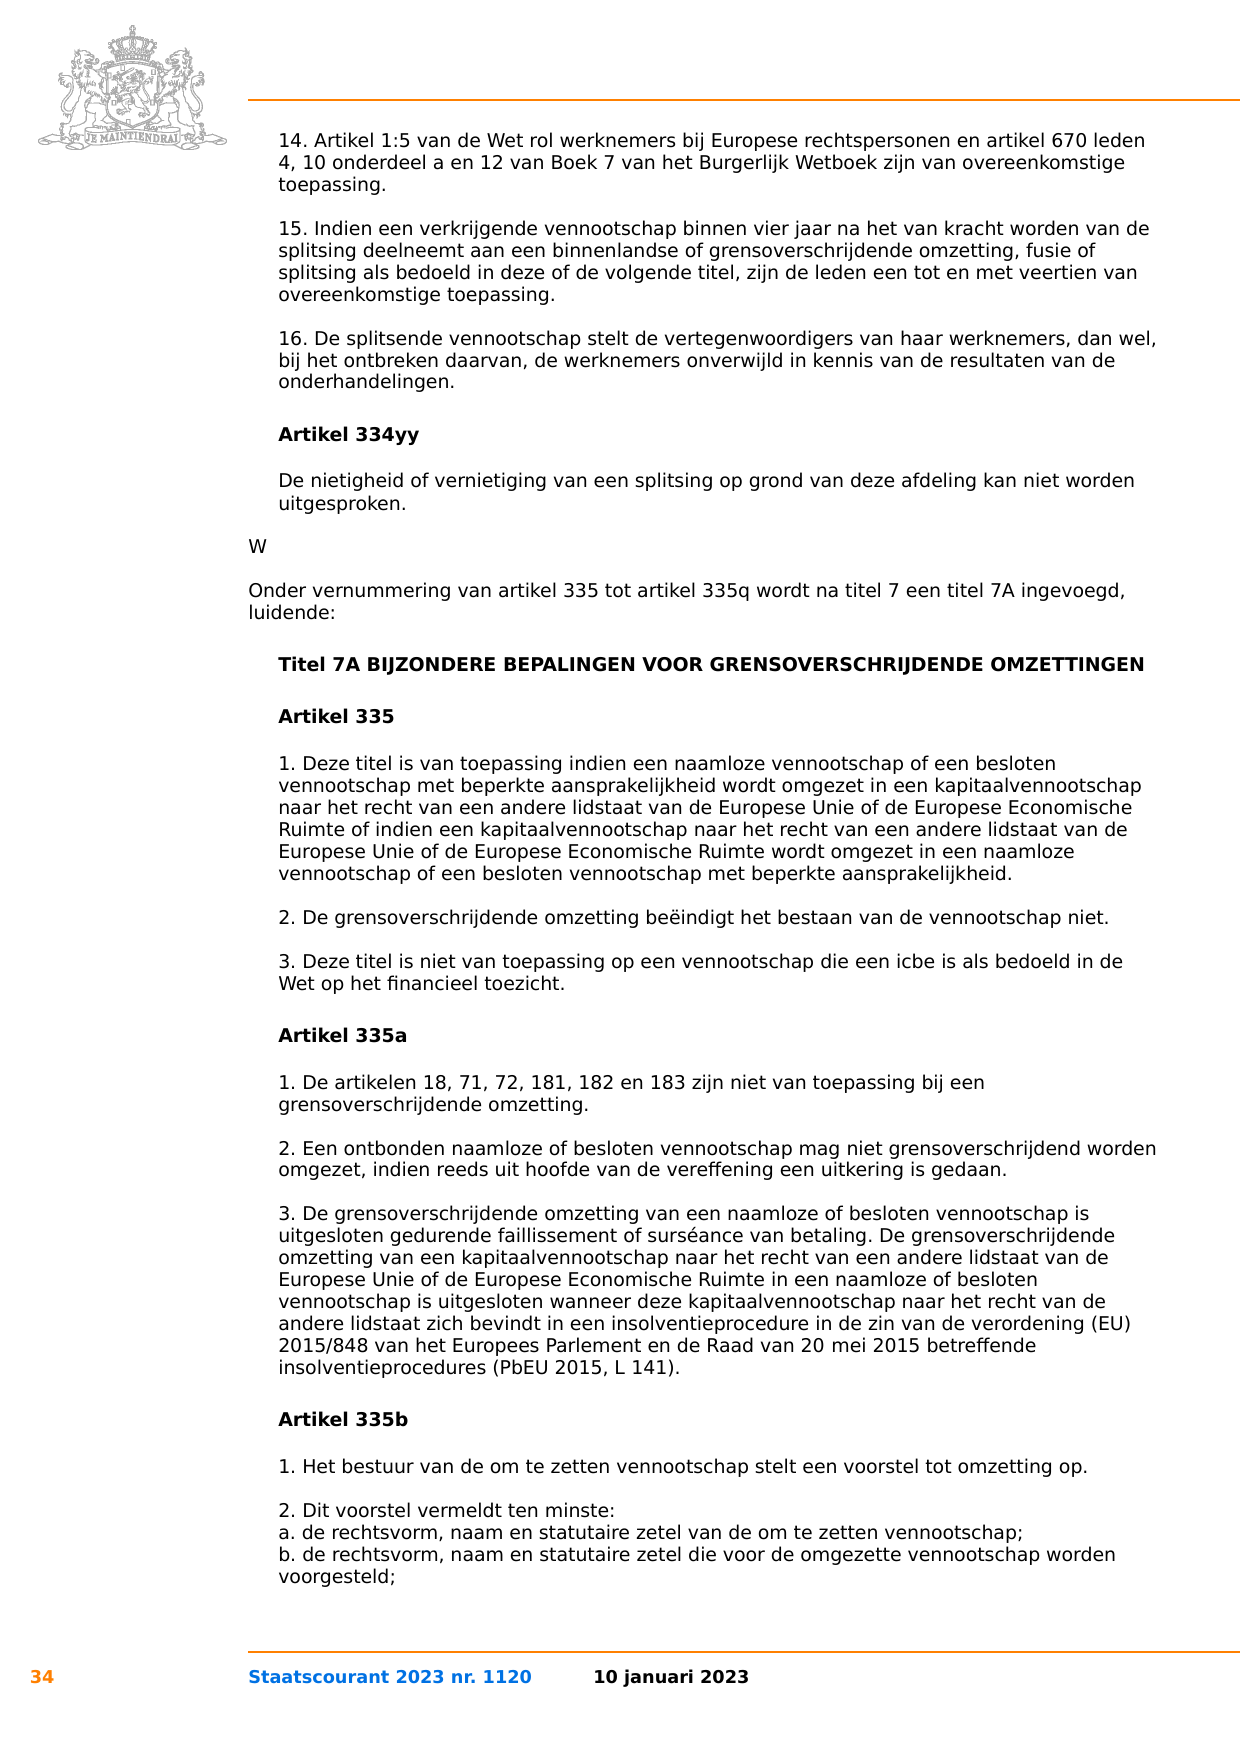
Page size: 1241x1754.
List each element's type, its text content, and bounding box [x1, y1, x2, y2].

text De nietigheid of vernietiging van een splitsing op grond van deze afdeling kan niet worden uitgesproken. [278, 470, 1163, 514]
text 1. De artikelen 18, 71, 72, 181, 182 en 183 zijn niet van toepassing bij een grensoverschrijdende omzetting. [278, 1072, 1163, 1116]
subtitle Artikel 335b [278, 1409, 1163, 1431]
text 3. Deze titel is niet van toepassing op een vennootschap die een icbe is als bedoeld in de Wet op het financieel toezicht. [278, 951, 1163, 994]
text 16. De splitsende vennootschap stelt de vertegenwoordigers van haar werknemers, dan wel, bij het ontbreken daarvan, de werknemers onverwijld in kennis van de resultaten van de onderhandelingen. [278, 327, 1163, 393]
text 2. Een ontbonden naamloze of besloten vennootschap mag niet grensoverschrijdend worden omgezet, indien reeds uit hoofde van de vereffening een uitkering is gedaan. [278, 1137, 1163, 1181]
picture [38, 25, 227, 150]
text 2. De grensoverschrijdende omzetting beëindigt het bestaan van de vennootschap niet. [278, 907, 1163, 929]
text a. de rechtsvorm, naam en statutaire zetel van de om te zetten vennootschap; [278, 1522, 1163, 1544]
text 3. De grensoverschrijdende omzetting van een naamloze of besloten vennootschap is uitgesloten gedurende faillissement of surséance van betaling. De grensoverschrijdende omzetting van een kapitaalvennootschap naar het recht van een andere lidstaat van de Europese Unie of de Europese Economische Ruimte in een naamloze of besloten vennootschap is uitgesloten wanneer deze kapitaalvennootschap naar het recht van de andere lidstaat zich bevindt in een insolventieprocedure in de zin van de verordening (EU) 2015/848 van het Europees Parlement en de Raad van 20 mei 2015 betreffende insolventieprocedures (PbEU 2015, L 141). [278, 1203, 1163, 1379]
text b. de rechtsvorm, naam en statutaire zetel die voor de omgezette vennootschap worden voorgesteld; [278, 1544, 1163, 1588]
text 2. Dit voorstel vermeldt ten minste: [278, 1500, 1163, 1522]
text 14. Artikel 1:5 van de Wet rol werknemers bij Europese rechtspersonen en artikel 670 leden 4, 10 onderdeel a en 12 van Boek 7 van het Burgerlijk Wetboek zijn van overeenkomstige toepassing. [278, 130, 1163, 196]
text Onder vernummering van artikel 335 tot artikel 335q wordt na titel 7 een titel 7A ingevoegd, luidende: [248, 580, 1163, 624]
subtitle Artikel 334yy [278, 423, 1163, 445]
subtitle Artikel 335 [278, 706, 1163, 728]
subtitle Artikel 335a [278, 1024, 1163, 1047]
text W [248, 536, 1163, 558]
text 1. Deze titel is van toepassing indien een naamloze vennootschap of een besloten vennootschap met beperkte aansprakelijkheid wordt omgezet in een kapitaalvennootschap naar het recht van een andere lidstaat van de Europese Unie of de Europese Economische Ruimte of indien een kapitaalvennootschap naar het recht van een andere lidstaat van de Europese Unie of de Europese Economische Ruimte wordt omgezet in een naamloze vennootschap of een besloten vennootschap met beperkte aansprakelijkheid. [278, 753, 1163, 885]
text 15. Indien een verkrijgende vennootschap binnen vier jaar na het van kracht worden van de splitsing deelneemt aan een binnenlandse of grensoverschrijdende omzetting, fusie of splitsing als bedoeld in deze of de volgende titel, zijn de leden een tot en met veertien van overeenkomstige toepassing. [278, 218, 1163, 306]
text 1. Het bestuur van de om te zetten vennootschap stelt een voorstel tot omzetting op. [278, 1456, 1163, 1478]
subtitle Titel 7A BIJZONDERE BEPALINGEN VOOR GRENSOVERSCHRIJDENDE OMZETTINGEN [278, 654, 1163, 676]
